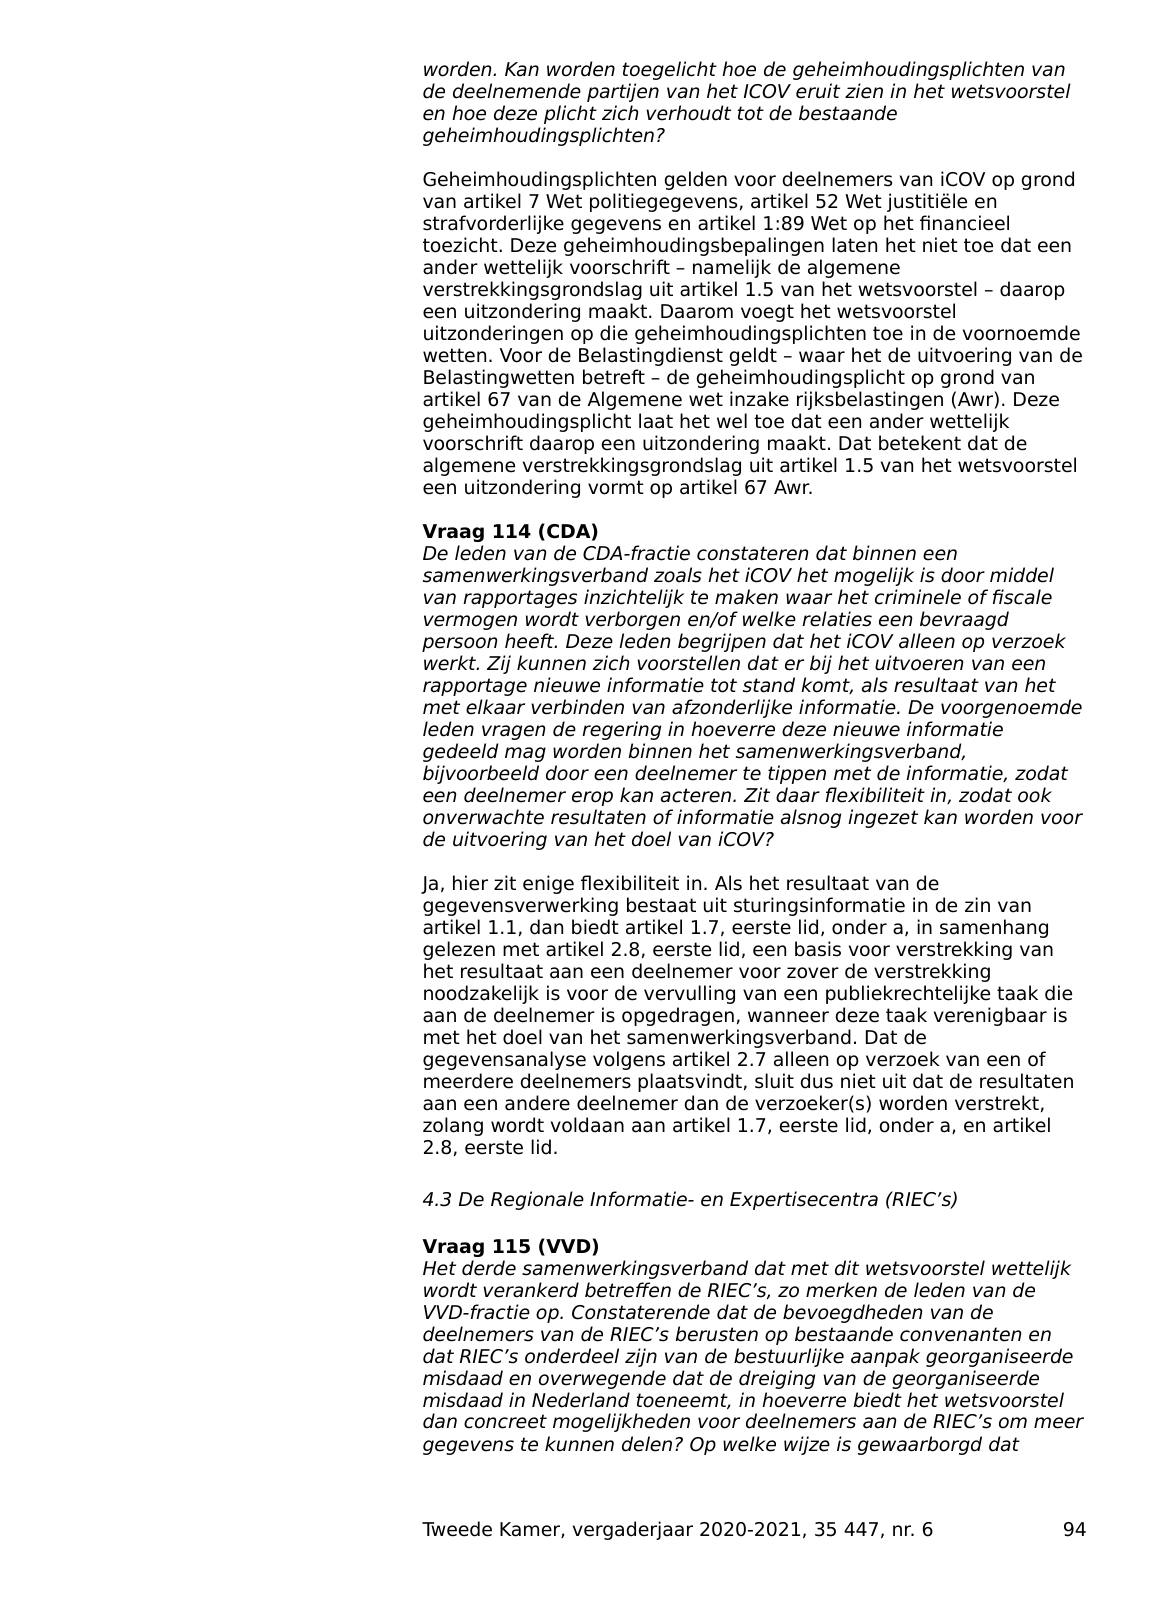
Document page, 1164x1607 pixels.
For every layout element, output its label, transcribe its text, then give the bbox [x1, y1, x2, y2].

text Geheimhoudingsplichten gelden voor deelnemers van iCOV op grond van artikel 7 Wet politiegegevens, artikel 52 Wet justitiële en strafvorderlijke gegevens en artikel 1:89 Wet op het financieel toezicht. Deze geheimhoudingsbepalingen laten het niet toe dat een ander wettelijk voorschrift – namelijk de algemene verstrekkingsgrondslag uit artikel 1.5 van het wetsvoorstel – daarop een uitzondering maakt. Daarom voegt het wetsvoorstel uitzonderingen op die geheimhoudingsplichten toe in de voornoemde wetten. Voor de Belastingdienst geldt – waar het de uitvoering van de Belastingwetten betreft – de geheimhoudingsplicht op grond van artikel 67 van de Algemene wet inzake rijksbelastingen (Awr). Deze geheimhoudingsplicht laat het wel toe dat een ander wettelijk voorschrift daarop een uitzondering maakt. Dat betekent dat de algemene verstrekkingsgrondslag uit artikel 1.5 van het wetsvoorstel een uitzondering vormt op artikel 67 Awr. [422, 169, 1087, 499]
text De leden van de CDA-fractie constateren dat binnen een samenwerkingsverband zoals het iCOV het mogelijk is door middel van rapportages inzichtelijk te maken waar het criminele of fiscale vermogen wordt verborgen en/of welke relaties een bevraagd persoon heeft. Deze leden begrijpen dat het iCOV alleen op verzoek werkt. Zij kunnen zich voorstellen dat er bij het uitvoeren van een rapportage nieuwe informatie tot stand komt, als resultaat van het met elkaar verbinden van afzonderlijke informatie. De voorgenoemde leden vragen de regering in hoeverre deze nieuwe informatie gedeeld mag worden binnen het samenwerkingsverband, bijvoorbeeld door een deelnemer te tippen met de informatie, zodat een deelnemer erop kan acteren. Zit daar flexibiliteit in, zodat ook onverwachte resultaten of informatie alsnog ingezet kan worden voor de uitvoering van het doel van iCOV? [422, 543, 1087, 851]
text Vraag 115 (VVD) [422, 1236, 1087, 1258]
text worden. Kan worden toegelicht hoe de geheimhoudingsplichten van de deelnemende partijen van het ICOV eruit zien in het wetsvoorstel en hoe deze plicht zich verhoudt tot de bestaande geheimhoudingsplichten? [422, 59, 1087, 147]
text Vraag 114 (CDA) [422, 521, 1087, 543]
subtitle 4.3 De Regionale Informatie- en Expertisecentra (RIEC’s) [422, 1189, 1087, 1211]
text Ja, hier zit enige flexibiliteit in. Als het resultaat van de gegevensverwerking bestaat uit sturingsinformatie in de zin van artikel 1.1, dan biedt artikel 1.7, eerste lid, onder a, in samenhang gelezen met artikel 2.8, eerste lid, een basis voor verstrekking van het resultaat aan een deelnemer voor zover de verstrekking noodzakelijk is voor de vervulling van een publiekrechtelijke taak die aan de deelnemer is opgedragen, wanneer deze taak verenigbaar is met het doel van het samenwerkingsverband. Dat de gegevensanalyse volgens artikel 2.7 alleen op verzoek van een of meerdere deelnemers plaatsvindt, sluit dus niet uit dat de resultaten aan een andere deelnemer dan de verzoeker(s) worden verstrekt, zolang wordt voldaan aan artikel 1.7, eerste lid, onder a, en artikel 2.8, eerste lid. [422, 873, 1087, 1159]
text Het derde samenwerkingsverband dat met dit wetsvoorstel wettelijk wordt verankerd betreffen de RIEC’s, zo merken de leden van de VVD-fractie op. Constaterende dat de bevoegdheden van de deelnemers van de RIEC’s berusten op bestaande convenanten en dat RIEC’s onderdeel zijn van de bestuurlijke aanpak georganiseerde misdaad en overwegende dat de dreiging van de georganiseerde misdaad in Nederland toeneemt, in hoeverre biedt het wetsvoorstel dan concreet mogelijkheden voor deelnemers aan de RIEC’s om meer gegevens te kunnen delen? Op welke wijze is gewaarborgd dat [422, 1258, 1087, 1455]
